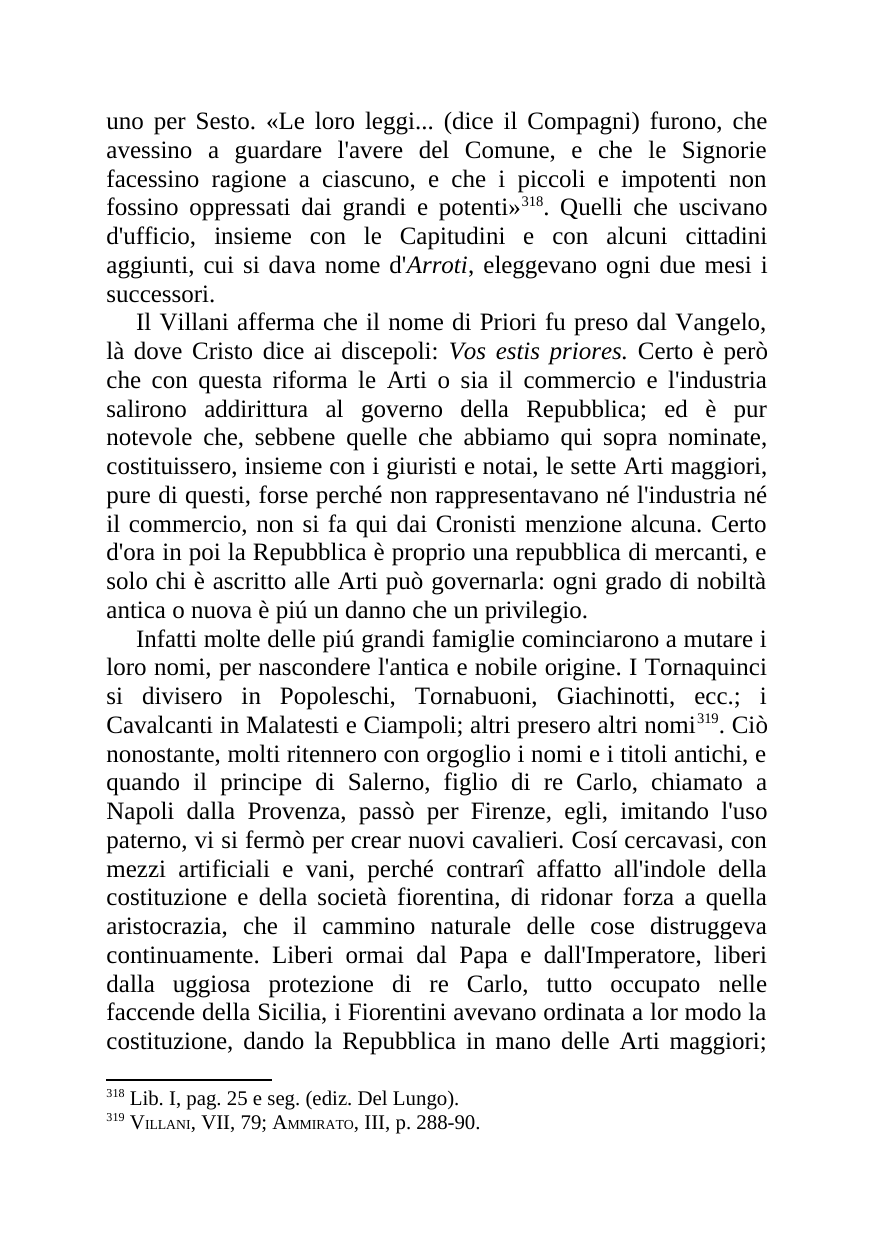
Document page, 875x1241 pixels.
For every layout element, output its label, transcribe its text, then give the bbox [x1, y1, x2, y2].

text Villani, VII, 79; Ammirato, III, p. 288-90. [106, 1110, 768, 1134]
text Il Villani afferma che il nome di Priori fu preso dal Vangelo, là dove Cristo dice ai discepoli: Vos estis priores. Certo è però che con questa riforma le Arti o sia il commercio e l'industria salirono addirittura al governo della Repubblica; ed è pur notevole che, sebbene quelle che abbiamo qui sopra nominate, costituissero, insieme con i giuristi e notai, le sette Arti maggiori, pure di questi, forse perché non rappresentavano né l'industria né il commercio, non si fa qui dai Cronisti menzione alcuna. Certo d'ora in poi la Repubblica è proprio una repubblica di mercanti, e solo chi è ascritto alle Arti può governarla: ogni grado di nobiltà antica o nuova è piú un danno che un privilegio. [106, 307, 768, 624]
text Infatti molte delle piú grandi famiglie cominciarono a mutare i loro nomi, per nascondere l'antica e nobile origine. I Tornaquinci si divisero in Popoleschi, Tornabuoni, Giachinotti, ecc.; i Cavalcanti in Malatesti e Ciampoli; altri presero altri nomi. Ciò nonostante, molti ritennero con orgoglio i nomi e i titoli antichi, e quando il principe di Salerno, figlio di re Carlo, chiamato a Napoli dalla Provenza, passò per Firenze, egli, imitando l'uso paterno, vi si fermò per crear nuovi cavalieri. Cosí cercavasi, con mezzi artificiali e vani, perché contrarî affatto all'indole della costituzione e della società fiorentina, di ridonar forza a quella aristocrazia, che il cammino naturale delle cose distruggeva continuamente. Liberi ormai dal Papa e dall'Imperatore, liberi dalla uggiosa protezione di re Carlo, tutto occupato nelle faccende della Sicilia, i Fiorentini avevano ordinata a lor modo la costituzione, dando la Repubblica in mano delle Arti maggiori; [106, 624, 768, 1055]
text Lib. I, pag. 25 e seg. (ediz. Del Lungo). [106, 1086, 768, 1110]
text uno per Sesto. «Le loro leggi... (dice il Compagni) furono, che avessino a guardare l'avere del Comune, e che le Signorie facessino ragione a ciascuno, e che i piccoli e impotenti non fossino oppressati dai grandi e potenti». Quelli che uscivano d'ufficio, insieme con le Capitudini e con alcuni cittadini aggiunti, cui si dava nome d'Arroti, eleggevano ogni due mesi i successori. [106, 106, 768, 307]
